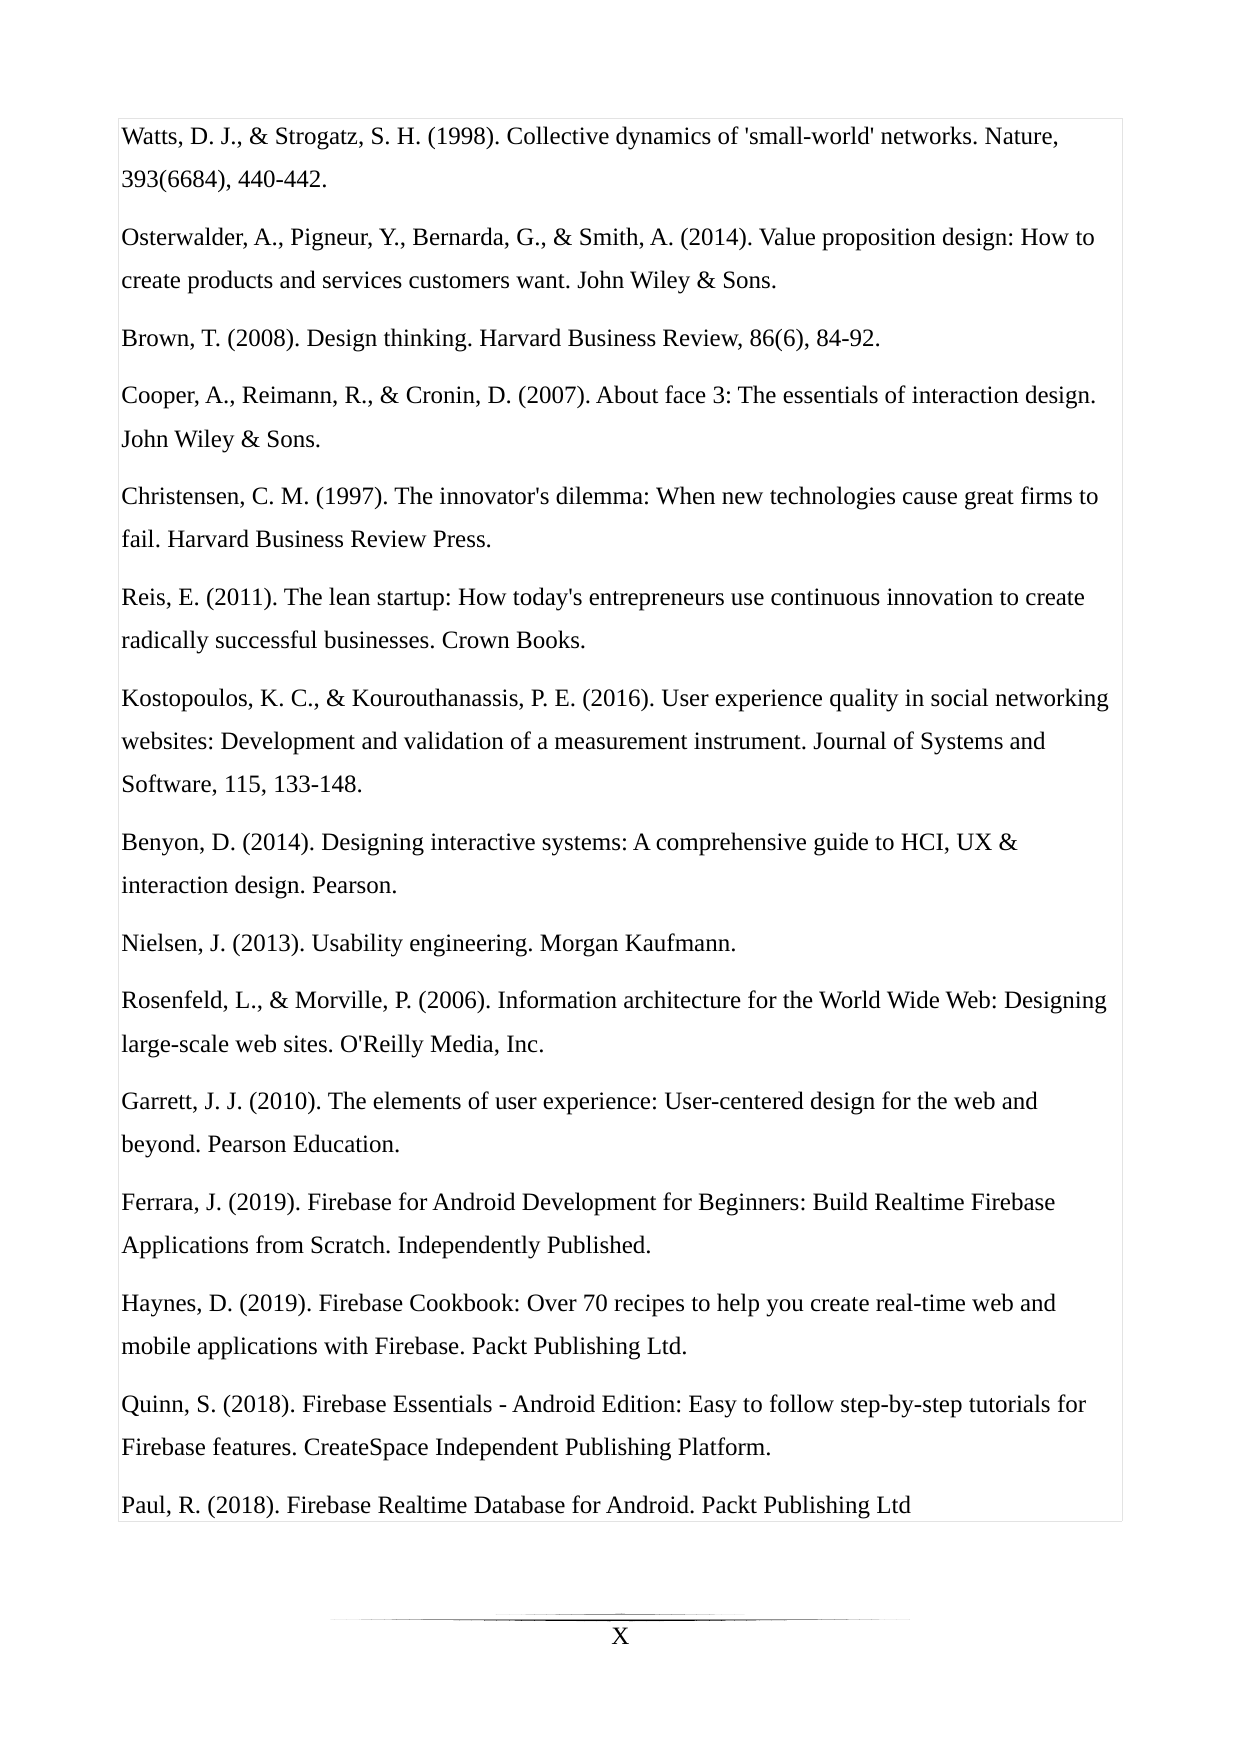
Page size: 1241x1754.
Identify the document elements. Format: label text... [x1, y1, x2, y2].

text Kostopoulos, K. C., & Kourouthanassis, P. E. (2016). User experience quality in social networking websites: Development and validation of a measurement instrument. Journal of Systems and Software, 115, 133-148. [119, 680, 1122, 798]
text Christensen, C. M. (1997). The innovator's dilemma: When new technologies cause great firms to fail. Harvard Business Review Press. [119, 478, 1122, 553]
text Quinn, S. (2018). Firebase Essentials - Android Edition: Easy to follow step-by-step tutorials for Firebase features. CreateSpace Independent Publishing Platform. [119, 1386, 1122, 1461]
text Haynes, D. (2019). Firebase Cookbook: Over 70 recipes to help you create real-time web and mobile applications with Firebase. Packt Publishing Ltd. [119, 1285, 1122, 1360]
picture [171, 1613, 1069, 1622]
text Watts, D. J., & Strogatz, S. H. (1998). Collective dynamics of 'small-world' networks. Nature, 393(6684), 440-442. [119, 119, 1122, 193]
text Nielsen, J. (2013). Usability engineering. Morgan Kaufmann. [119, 925, 1122, 957]
text Brown, T. (2008). Design thinking. Harvard Business Review, 86(6), 84-92. [119, 320, 1122, 352]
text Rosenfeld, L., & Morville, P. (2006). Information architecture for the World Wide Web: Designing large-scale web sites. O'Reilly Media, Inc. [119, 982, 1122, 1057]
text Ferrara, J. (2019). Firebase for Android Development for Beginners: Build Realtime Firebase Applications from Scratch. Independently Published. [119, 1184, 1122, 1259]
text Reis, E. (2011). The lean startup: How today's entrepreneurs use continuous innovation to create radically successful businesses. Crown Books. [119, 579, 1122, 654]
text Osterwalder, A., Pigneur, Y., Bernarda, G., & Smith, A. (2014). Value proposition design: How to create products and services customers want. John Wiley & Sons. [119, 219, 1122, 294]
text Paul, R. (2018). Firebase Realtime Database for Android. Packt Publishing Ltd [119, 1487, 1122, 1521]
text Cooper, A., Reimann, R., & Cronin, D. (2007). About face 3: The essentials of interaction design. John Wiley & Sons. [119, 377, 1122, 452]
text Benyon, D. (2014). Designing interactive systems: A comprehensive guide to HCI, UX & interaction design. Pearson. [119, 824, 1122, 899]
text Garrett, J. J. (2010). The elements of user experience: User-centered design for the web and beyond. Pearson Education. [119, 1083, 1122, 1158]
